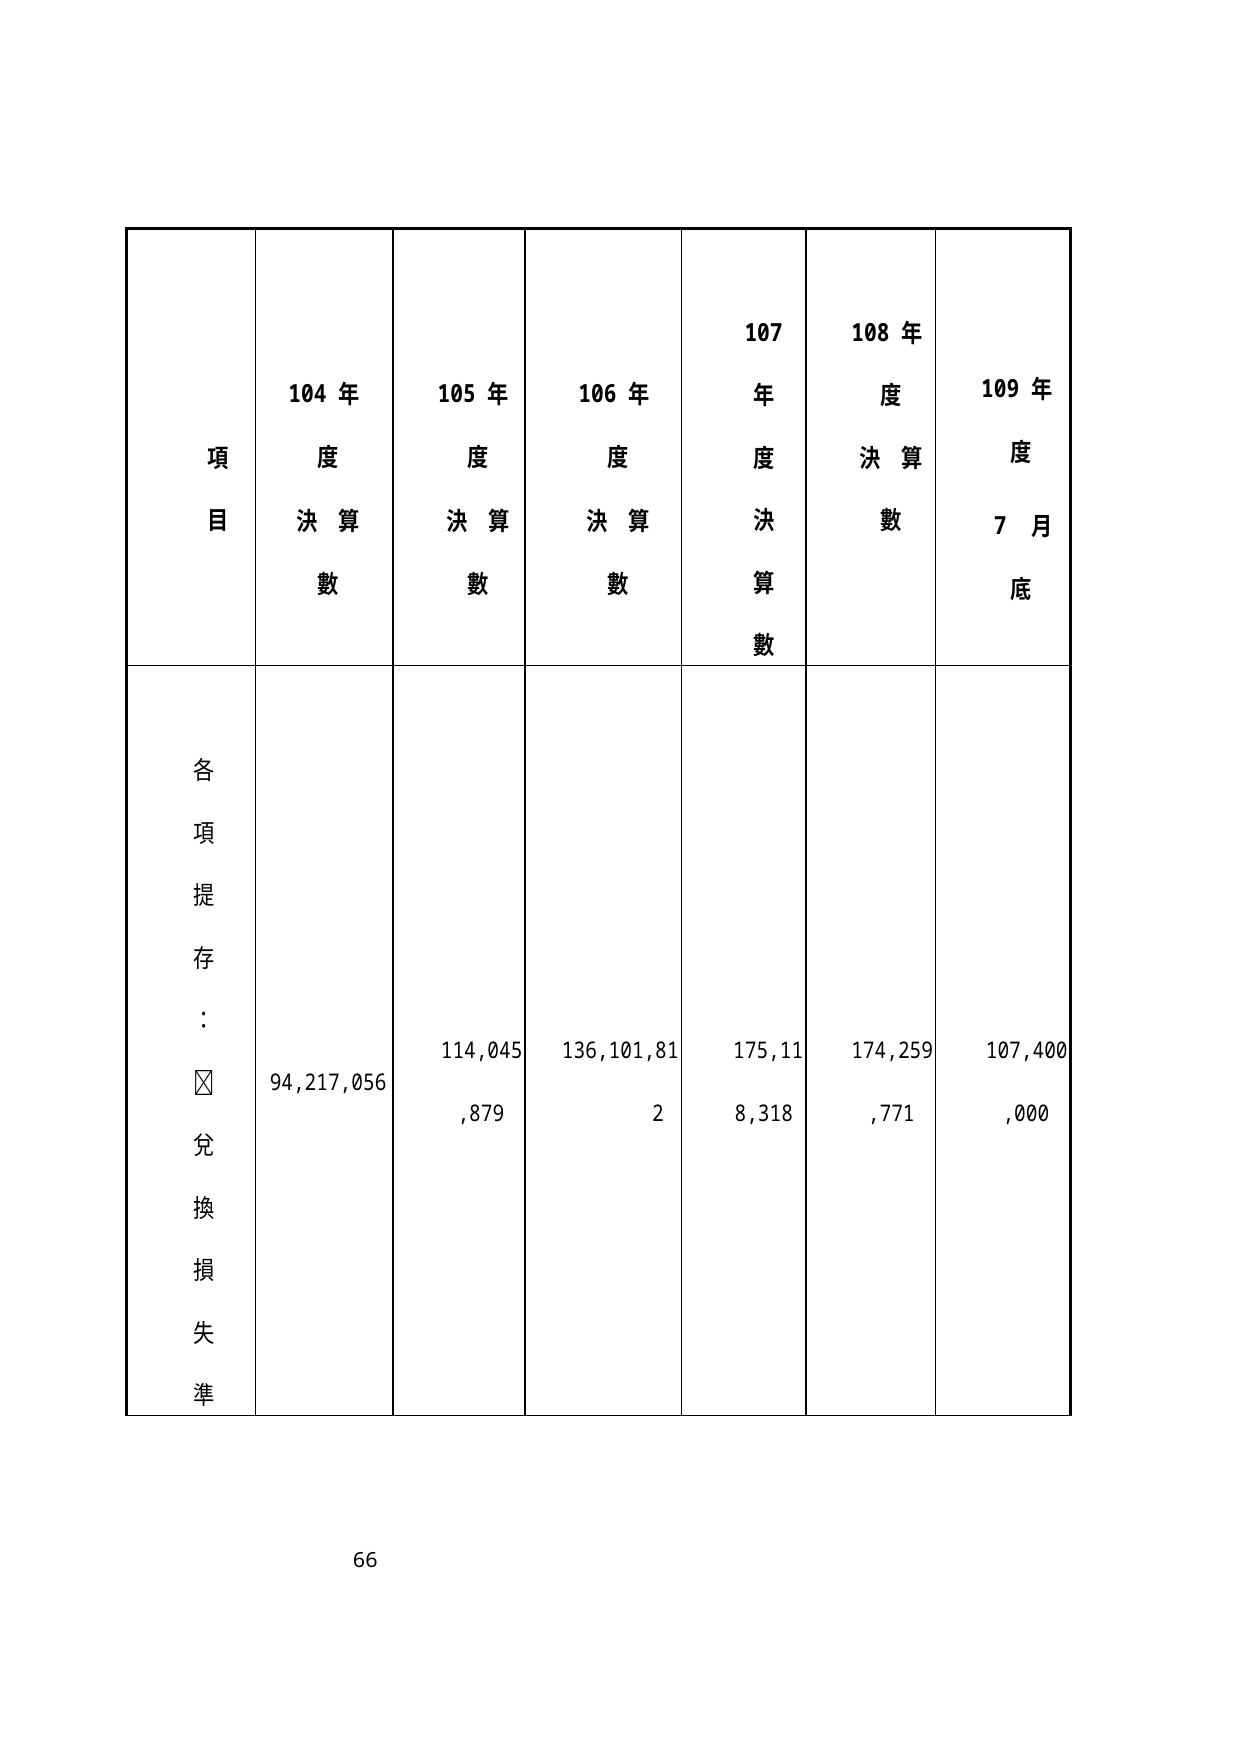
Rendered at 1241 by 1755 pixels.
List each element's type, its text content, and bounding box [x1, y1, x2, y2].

table_header 109年度 7月底 [936, 230, 1069, 665]
table_cell 136,101,812 [526, 666, 681, 1415]
table_header 108年度 決算數 [807, 230, 935, 665]
table_cell 175,118,318 [682, 666, 805, 1415]
table_cell 174,259,771 [807, 666, 935, 1415]
table_cell 114,045,879 [394, 666, 524, 1415]
table_cell 107,400,000 [936, 666, 1069, 1415]
table_cell 94,217,056 [256, 666, 392, 1415]
table_header 105年度 決算數 [394, 230, 524, 665]
table_cell 各項提存： 兌換損失準 [128, 666, 255, 1415]
table_header 104年度 決算數 [256, 230, 392, 665]
table_header 107年度 決算數 [682, 230, 805, 665]
table_header 項目 [128, 230, 255, 665]
table_header 106年度 決算數 [526, 230, 681, 665]
